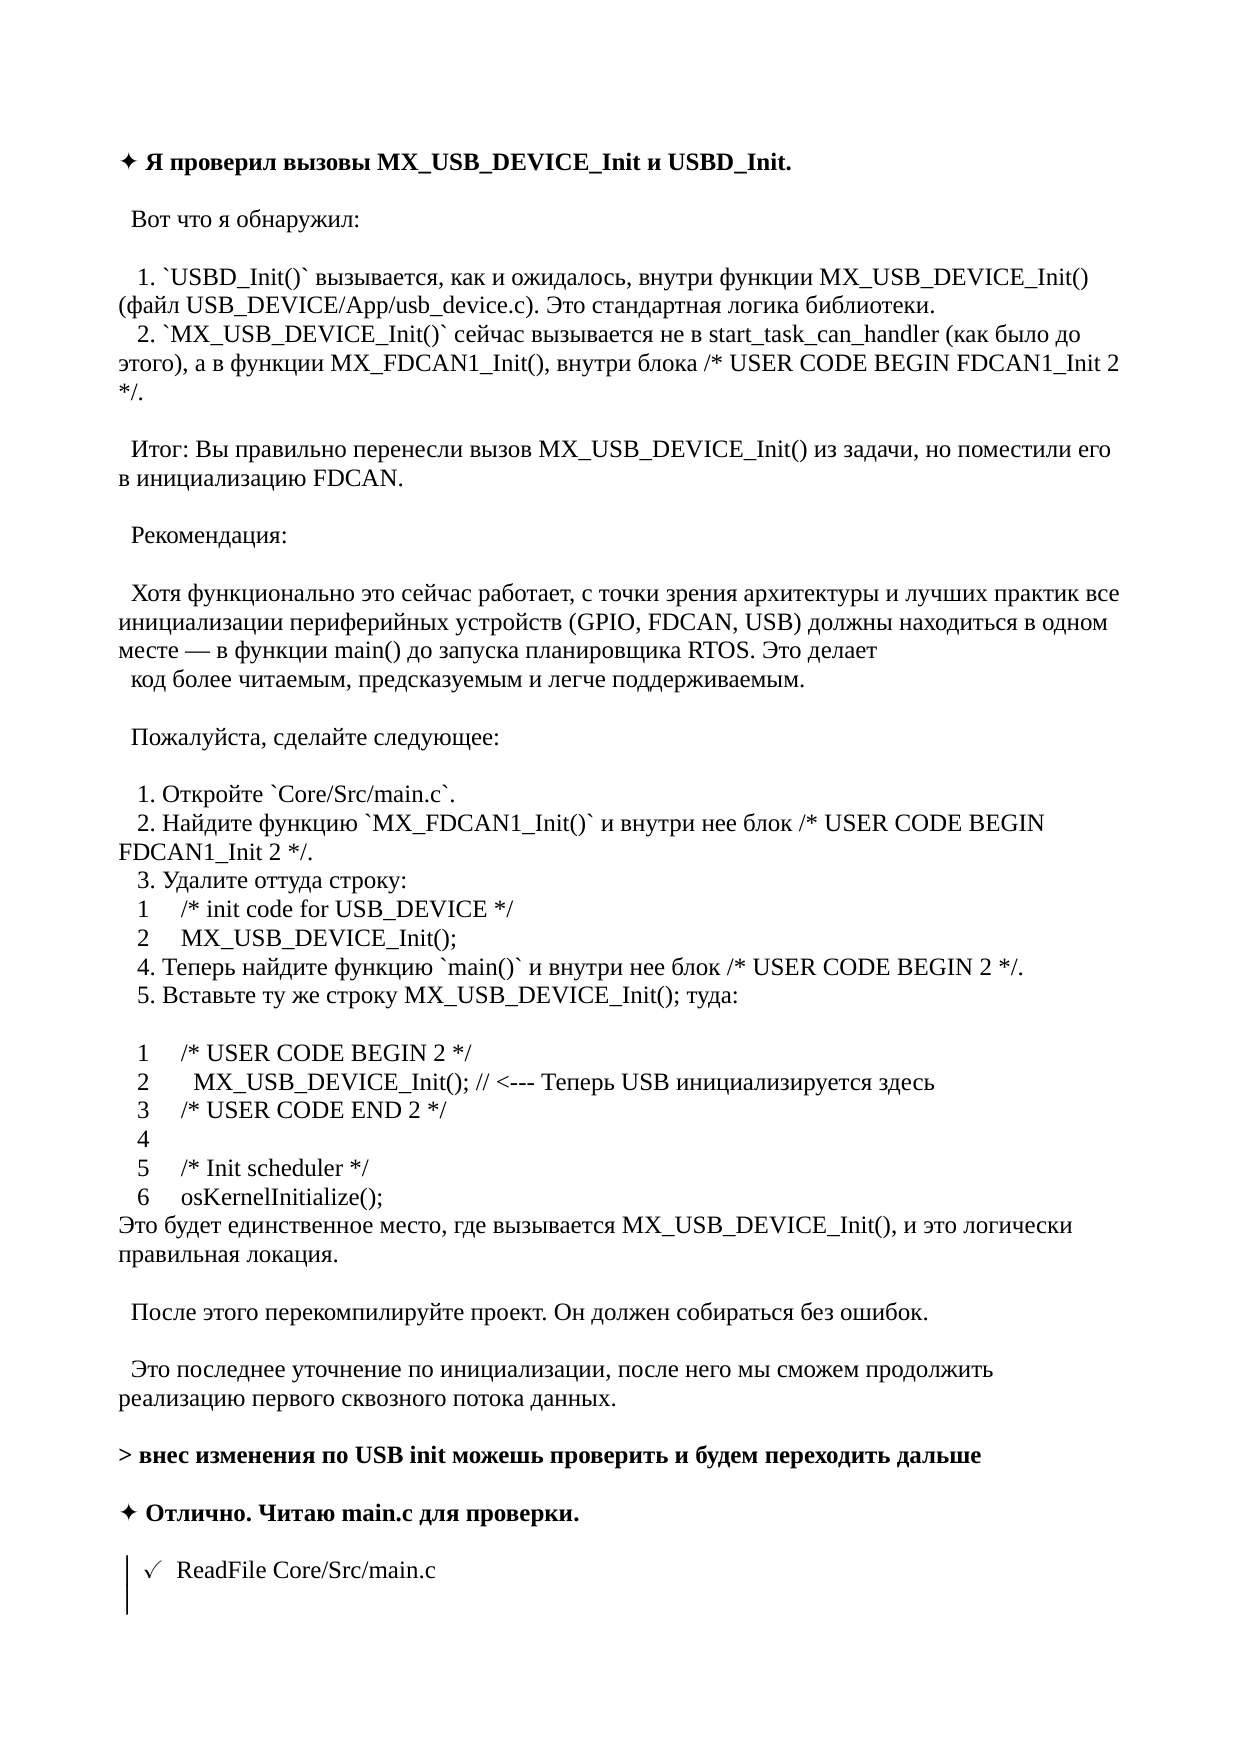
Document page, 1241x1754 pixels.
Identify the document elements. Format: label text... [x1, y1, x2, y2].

text Вот что я обнаружил: [118, 204, 1122, 233]
text Это будет единственное место, где вызывается MX_USB_DEVICE_Init(), и это логически правильная локация. [118, 1211, 1122, 1268]
text код более читаемым, предсказуемым и легче поддерживаемым. [118, 664, 1122, 693]
text 1. `USBD_Init()` вызывается, как и ожидалось, внутри функции MX_USB_DEVICE_Init() (файл USB_DEVICE/App/usb_device.c). Это стандартная логика библиотеки. [118, 262, 1122, 319]
text > внес изменения по USB init можешь проверить и будем переходить дальше [118, 1441, 1122, 1469]
text 3. Удалите оттуда строку: [118, 866, 1122, 894]
text 1 /* USER CODE BEGIN 2 */ [118, 1038, 1122, 1067]
text Это последнее уточнение по инициализации, после него мы сможем продолжить реализацию первого сквозного потока данных. [118, 1354, 1122, 1412]
text После этого перекомпилируйте проект. Он должен собираться без ошибок. [118, 1297, 1122, 1326]
text 4. Теперь найдите функцию `main()` и внутри нее блок /* USER CODE BEGIN 2 */. [118, 952, 1122, 981]
text 5 /* Init scheduler */ [118, 1153, 1122, 1182]
text 2 MX_USB_DEVICE_Init(); // <--- Теперь USB инициализируется здесь [118, 1067, 1122, 1096]
text 4 [118, 1124, 1122, 1153]
text Итог: Вы правильно перенесли вызов MX_USB_DEVICE_Init() из задачи, но поместили его в инициализацию FDCAN. [118, 434, 1122, 492]
text 3 /* USER CODE END 2 */ [118, 1096, 1122, 1124]
text │ ✓ ReadFile Core/Src/main.c │ [128, 1556, 1122, 1613]
text 5. Вставьте ту же строку MX_USB_DEVICE_Init(); туда: [118, 981, 1122, 1009]
text 2. `MX_USB_DEVICE_Init()` сейчас вызывается не в start_task_can_handler (как было до этого), а в функции MX_FDCAN1_Init(), внутри блока /* USER CODE BEGIN FDCAN1_Init 2 */. [118, 319, 1122, 406]
text Хотя функционально это сейчас работает, с точки зрения архитектуры и лучших практик все инициализации периферийных устройств (GPIO, FDCAN, USB) должны находиться в одном месте — в функции main() до запуска планировщика RTOS. Это делает [118, 578, 1122, 664]
text Рекомендация: [118, 521, 1122, 549]
text 2 MX_USB_DEVICE_Init(); [118, 923, 1122, 952]
text ✦ Я проверил вызовы MX_USB_DEVICE_Init и USBD_Init. [118, 147, 1122, 176]
text ✦ Отлично. Читаю main.c для проверки. [118, 1498, 1122, 1527]
text 1 /* init code for USB_DEVICE */ [118, 894, 1122, 923]
text 6 osKernelInitialize(); [118, 1182, 1122, 1211]
text 1. Откройте `Core/Src/main.c`. [118, 779, 1122, 808]
text 2. Найдите функцию `MX_FDCAN1_Init()` и внутри нее блок /* USER CODE BEGIN FDCAN1_Init 2 */. [118, 808, 1122, 866]
text Пожалуйста, сделайте следующее: [118, 722, 1122, 751]
